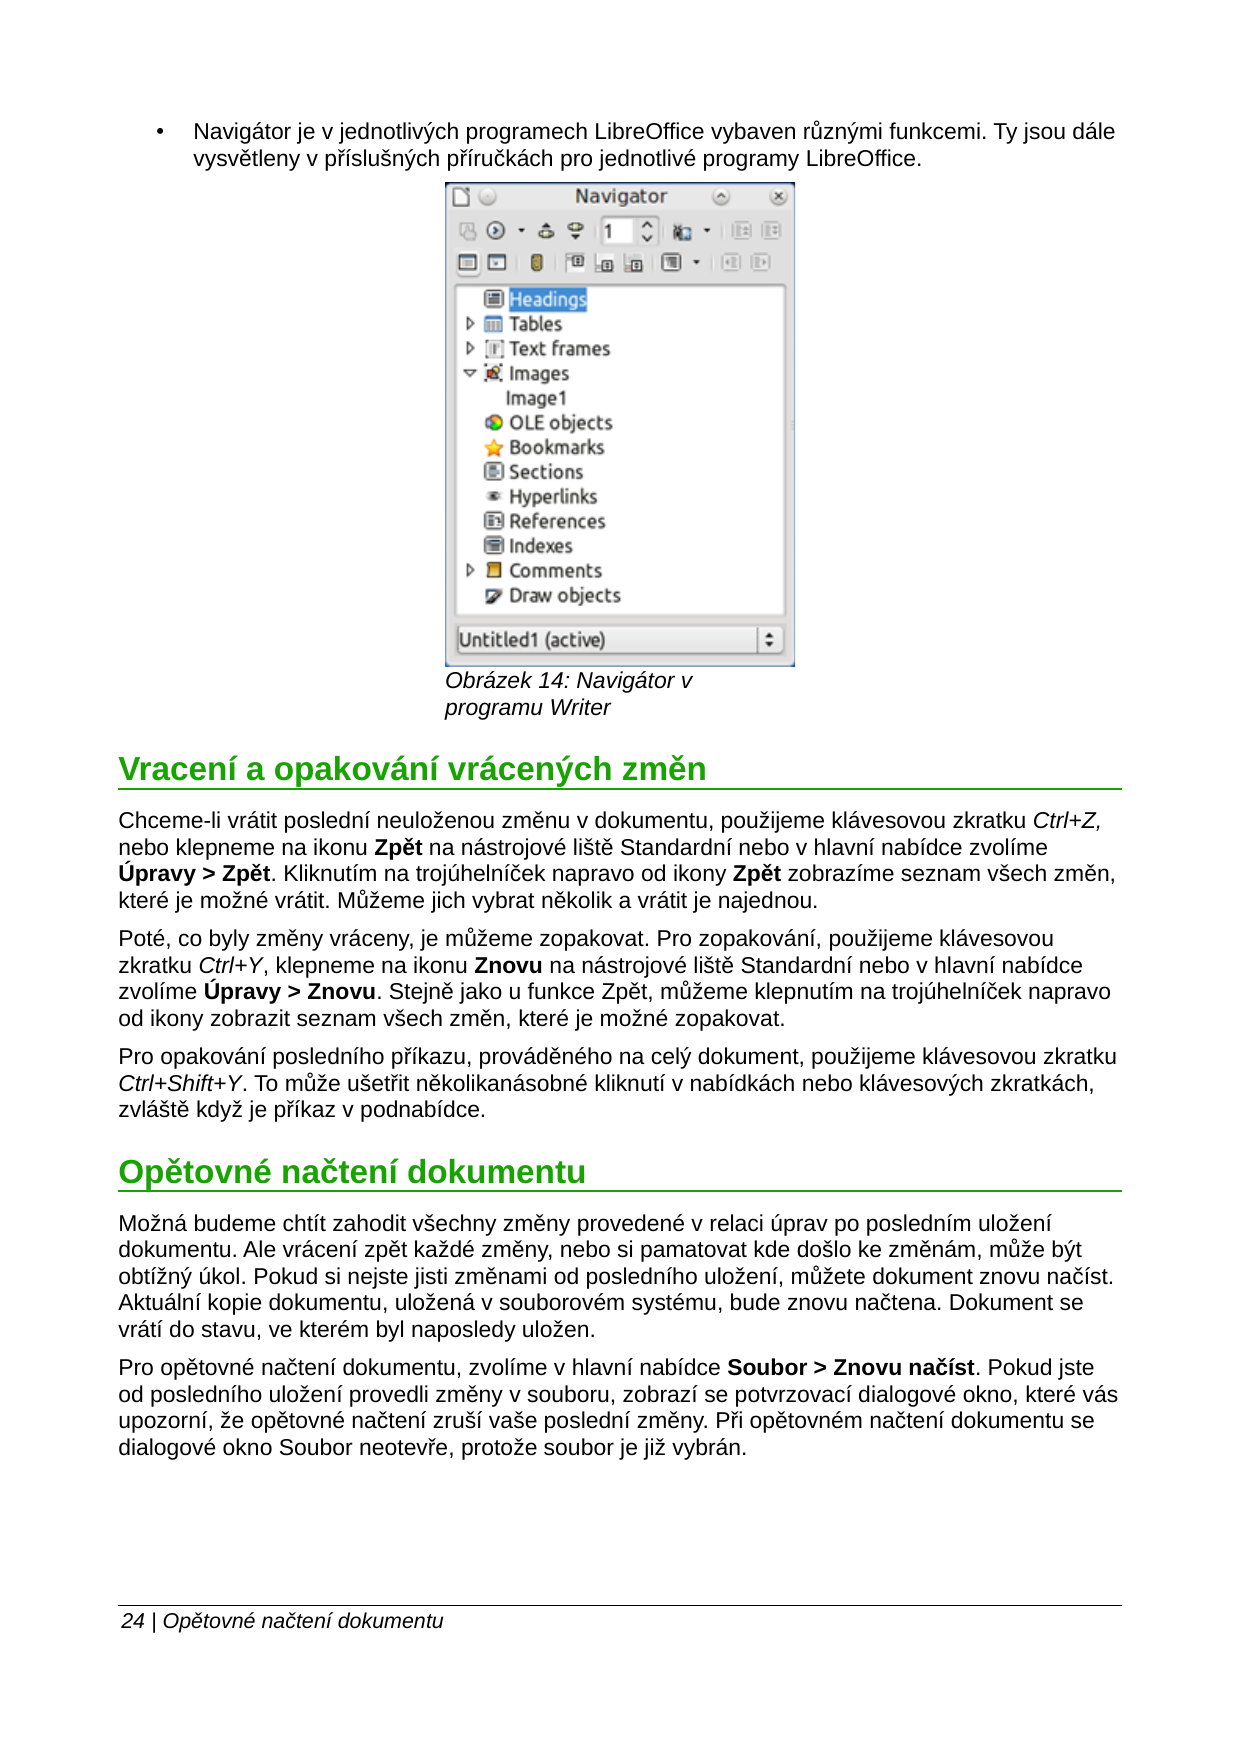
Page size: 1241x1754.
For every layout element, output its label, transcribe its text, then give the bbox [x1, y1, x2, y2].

text Poté, co byly změny vráceny, je můžeme zopakovat. Pro zopakování, použijeme klávesovou zkratku Ctrl+Y, klepneme na ikonu Znovu na nástrojové liště Standardní nebo v hlavní nabídce zvolíme Úpravy > Znovu. Stejně jako u funkce Zpět, můžeme klepnutím na trojúhelníček napravo od ikony zobrazit seznam všech změn, které je možné zopakovat. [118, 925, 1122, 1031]
picture [445, 182, 796, 667]
text Pro opakování posledního příkazu, prováděného na celý dokument, použijeme klávesovou zkratku Ctrl+Shift+Y. To může ušetřit několikanásobné kliknutí v nabídkách nebo klávesových zkratkách, zvláště když je příkaz v podnabídce. [118, 1043, 1122, 1122]
subtitle Vracení a opakování vrácených změn [118, 749, 1122, 788]
text Chceme-li vrátit poslední neuloženou změnu v dokumentu, použijeme klávesovou zkratku Ctrl+Z, nebo klepneme na ikonu Zpět na nástrojové liště Standardní nebo v hlavní nabídce zvolíme Úpravy > Zpět. Kliknutím na trojúhelníček napravo od ikony Zpět zobrazíme seznam všech změn, které je možné vrátit. Můžeme jich vybrat několik a vrátit je najednou. [118, 807, 1122, 913]
text Možná budeme chtít zahodit všechny změny provedené v relaci úprav po posledním uložení dokumentu. Ale vrácení zpět každé změny, nebo si pamatovat kde došlo ke změnám, může být obtížný úkol. Pokud si nejste jisti změnami od posledního uložení, můžete dokument znovu načíst. Aktuální kopie dokumentu, uložená v souborovém systému, bude znovu načtena. Dokument se vrátí do stavu, ve kterém byl naposledy uložen. [118, 1210, 1122, 1342]
list Navigátor je v jednotlivých programech LibreOffice vybaven různými funkcemi. Ty jsou dále vysvětleny v příslušných příručkách pro jednotlivé programy LibreOffice. [156, 118, 1122, 171]
text Obrázek 14: Navigátor v programu Writer [445, 667, 795, 720]
text Pro opětovné načtení dokumentu, zvolíme v hlavní nabídce Soubor > Znovu načíst. Pokud jste od posledního uložení provedli změny v souboru, zobrazí se potvrzovací dialogové okno, které vás upozorní, že opětovné načtení zruší vaše poslední změny. Při opětovném načtení dokumentu se dialogové okno Soubor neotevře, protože soubor je již vybrán. [118, 1354, 1122, 1460]
subtitle Opětovné načtení dokumentu [118, 1152, 1122, 1190]
